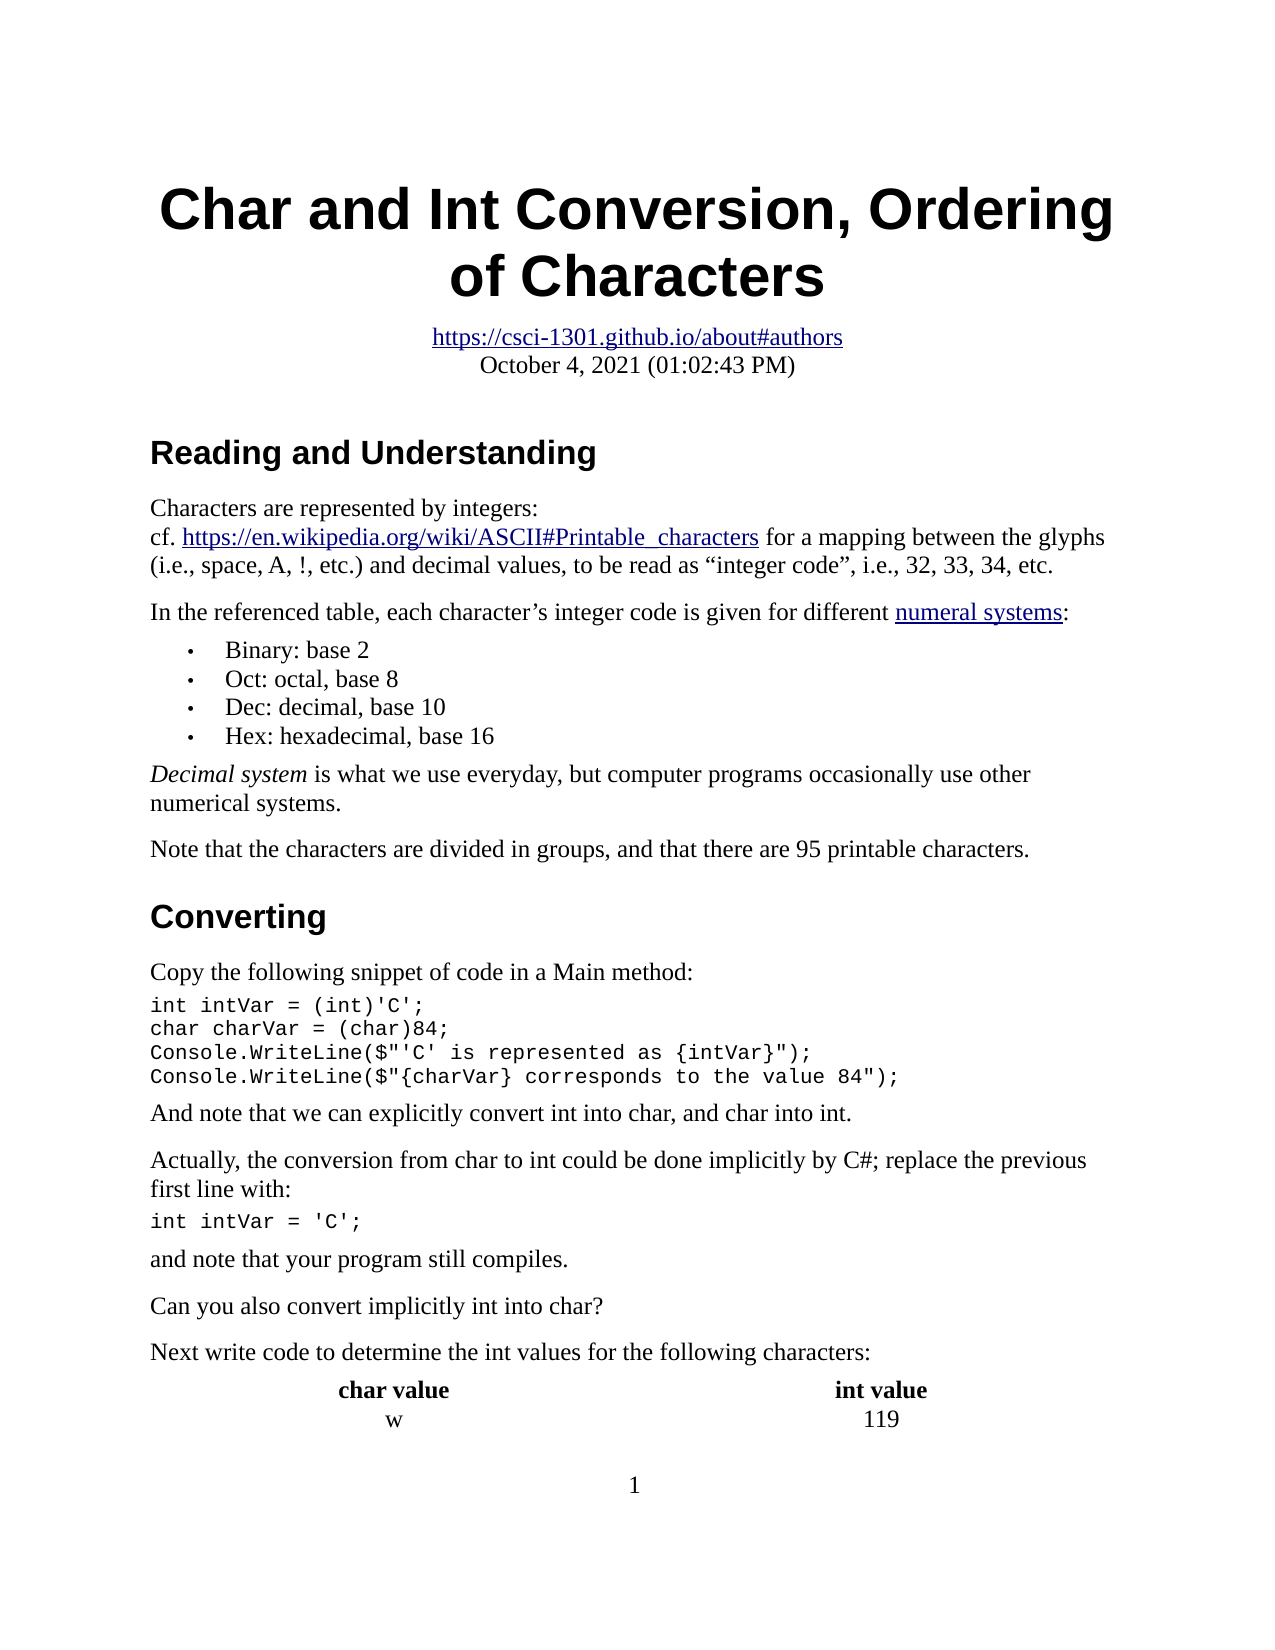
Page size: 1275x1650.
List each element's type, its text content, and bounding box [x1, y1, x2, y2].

text char charVar = (char)84; [150, 1018, 1125, 1042]
table_cell 119 [638, 1404, 1125, 1433]
text and note that your program still compiles. [150, 1244, 1125, 1273]
text In the referenced table, each character’s integer code is given for different numeral systems: [150, 597, 1125, 626]
text https://csci-1301.github.io/about#authors [150, 322, 1125, 350]
text Actually, the conversion from char to int could be done implicitly by C#; replace the previous first line with: [150, 1145, 1125, 1202]
table_header char value [150, 1375, 637, 1404]
text October 4, 2021 (01:02:43 PM) [150, 350, 1125, 379]
list Dec: decimal, base 10 [187, 692, 1125, 721]
text Decimal system is what we use everyday, but computer programs occasionally use other numerical systems. [150, 759, 1125, 816]
text And note that we can explicitly convert int into char, and char into int. [150, 1098, 1125, 1127]
table_cell w [150, 1404, 637, 1433]
list Binary: base 2 [187, 635, 1125, 664]
text int intVar = 'C'; [150, 1211, 1125, 1235]
text Can you also convert implicitly int into char? [150, 1291, 1125, 1319]
text Console.WriteLine($"'C' is represented as {intVar}"); [150, 1042, 1125, 1066]
list Oct: octal, base 8 [187, 664, 1125, 692]
text Note that the characters are divided in groups, and that there are 95 printable characters. [150, 834, 1125, 863]
subtitle Reading and Understanding [150, 433, 1125, 472]
title Char and Int Conversion, Ordering of Characters [150, 175, 1125, 309]
text int intVar = (int)'C'; [150, 995, 1125, 1018]
text Characters are represented by integers: cf. https://en.wikipedia.org/wiki/ASCII#Printable_characters for a mapping between the glyphs (i.e., space, A, !, etc.) and decimal values, to be read as “integer code”, i.e., 32, 33, 34, etc. [150, 493, 1125, 579]
text Next write code to determine the int values for the following characters: [150, 1337, 1125, 1366]
text Copy the following snippet of code in a Main method: [150, 957, 1125, 986]
text Console.WriteLine($"{charVar} corresponds to the value 84"); [150, 1066, 1125, 1089]
subtitle Converting [150, 897, 1125, 936]
table_header int value [638, 1375, 1125, 1404]
list Hex: hexadecimal, base 16 [187, 721, 1125, 750]
